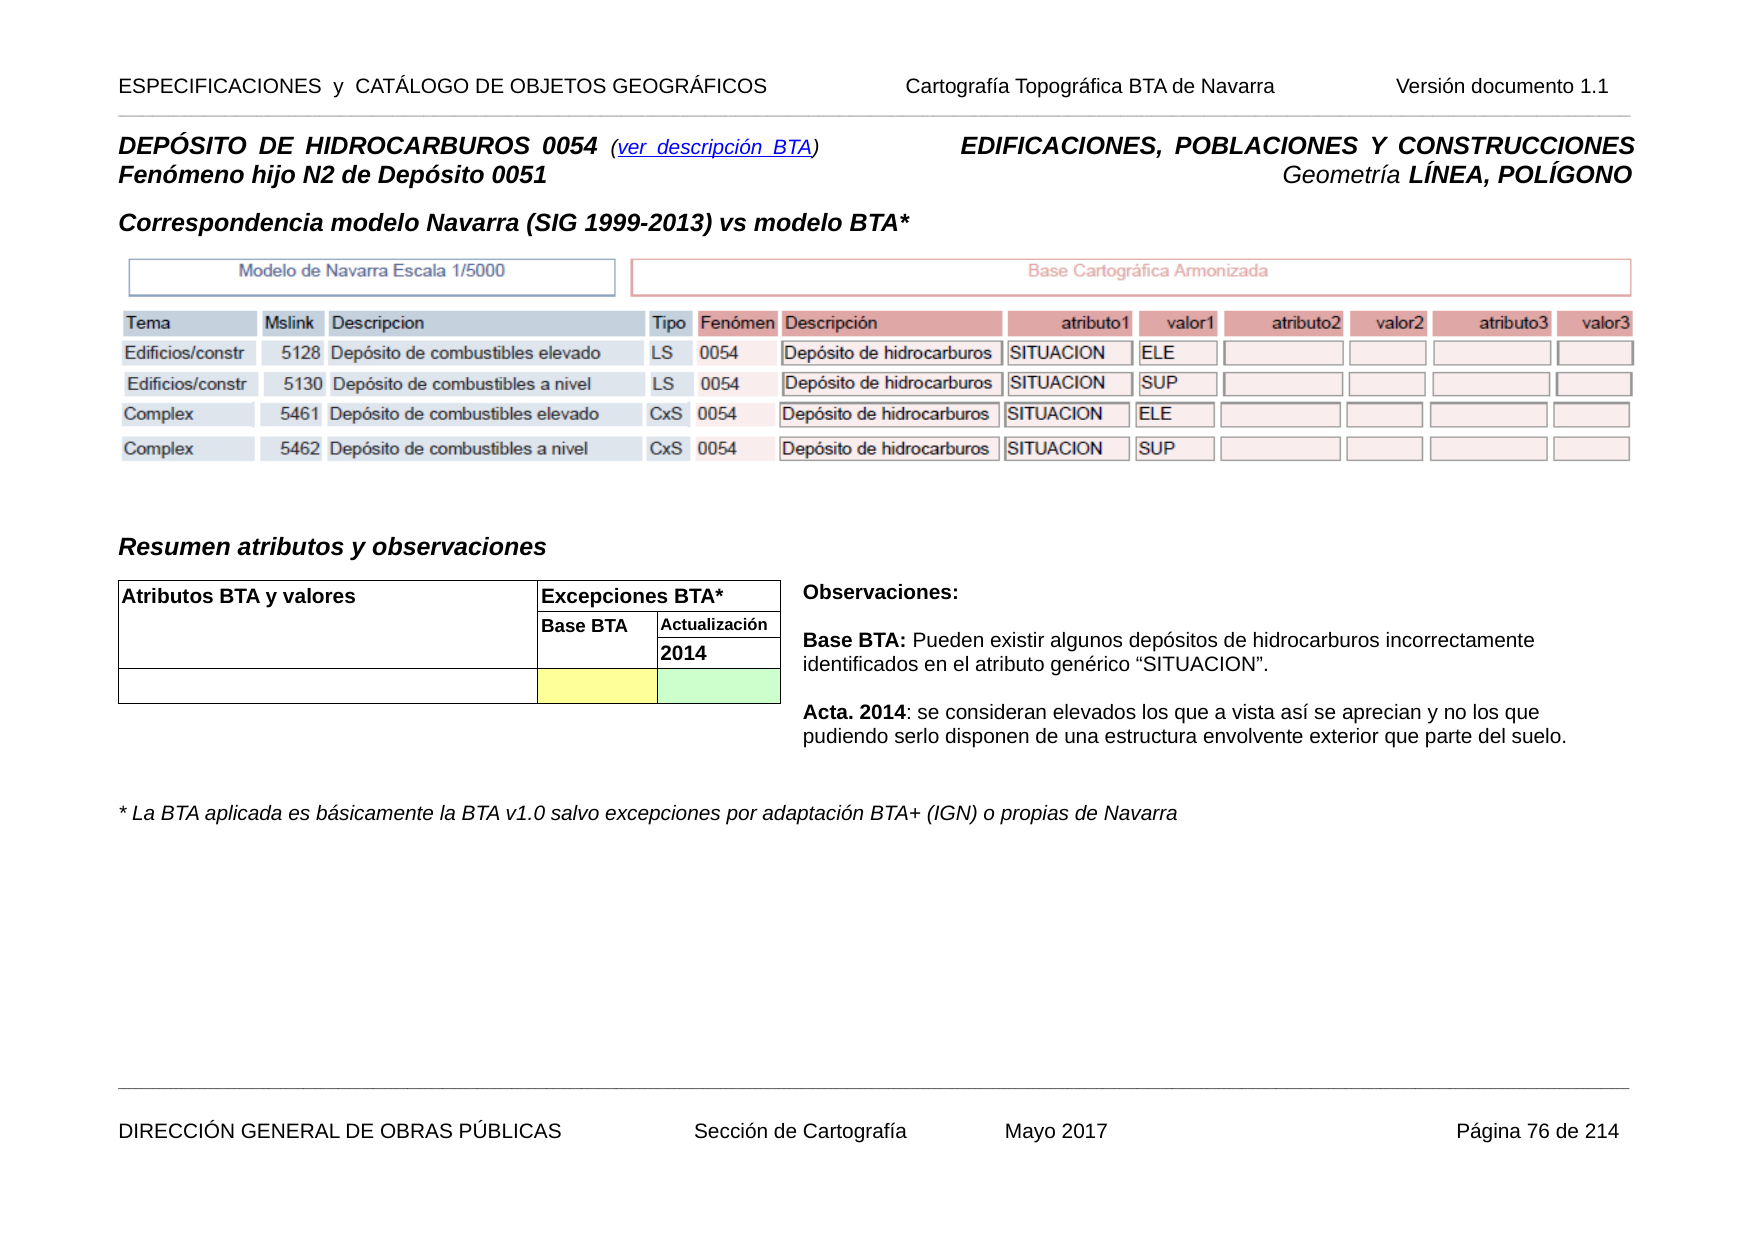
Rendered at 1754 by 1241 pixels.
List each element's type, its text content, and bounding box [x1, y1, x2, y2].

table_cell Base BTA [538, 612, 657, 668]
table_cell 2014 [658, 638, 780, 668]
table_header [107, 580, 791, 772]
table_header Observaciones: Base BTA: Pueden existir algunos depósitos de hidrocarburos incorrectamente identificados en el atributo genérico “SITUACION”. Acta. 2014: se consideran elevados los que a vista así se aprecian y no los que pudiendo serlo disponen de una estructura envolvente exterior que parte del suelo. [791, 580, 1635, 772]
text DEPÓSITO DE HIDROCARBUROS 0054 (ver descripción BTA) EDIFICACIONES, POBLACIONES Y CONSTRUCCIONES Fenómeno hijo N2 de Depósito 0051 Geometría LÍNEA, POLÍGONO [118, 131, 1636, 189]
table_header Atributos BTA y valores [119, 581, 537, 668]
text Correspondencia modelo Navarra (SIG 1999-2013) vs modelo BTA* [118, 208, 1636, 237]
text Resumen atributos y observaciones [118, 532, 1636, 561]
table_cell [658, 669, 780, 703]
table_cell [538, 669, 657, 703]
table_cell [119, 669, 537, 703]
table_header Excepciones BTA* [538, 581, 780, 611]
text * La BTA aplicada es básicamente la BTA v1.0 salvo excepciones por adaptación BTA+ (IGN) o propias de Navarra [118, 800, 1636, 824]
table_cell Actualización [658, 612, 780, 637]
picture [118, 256, 1637, 465]
